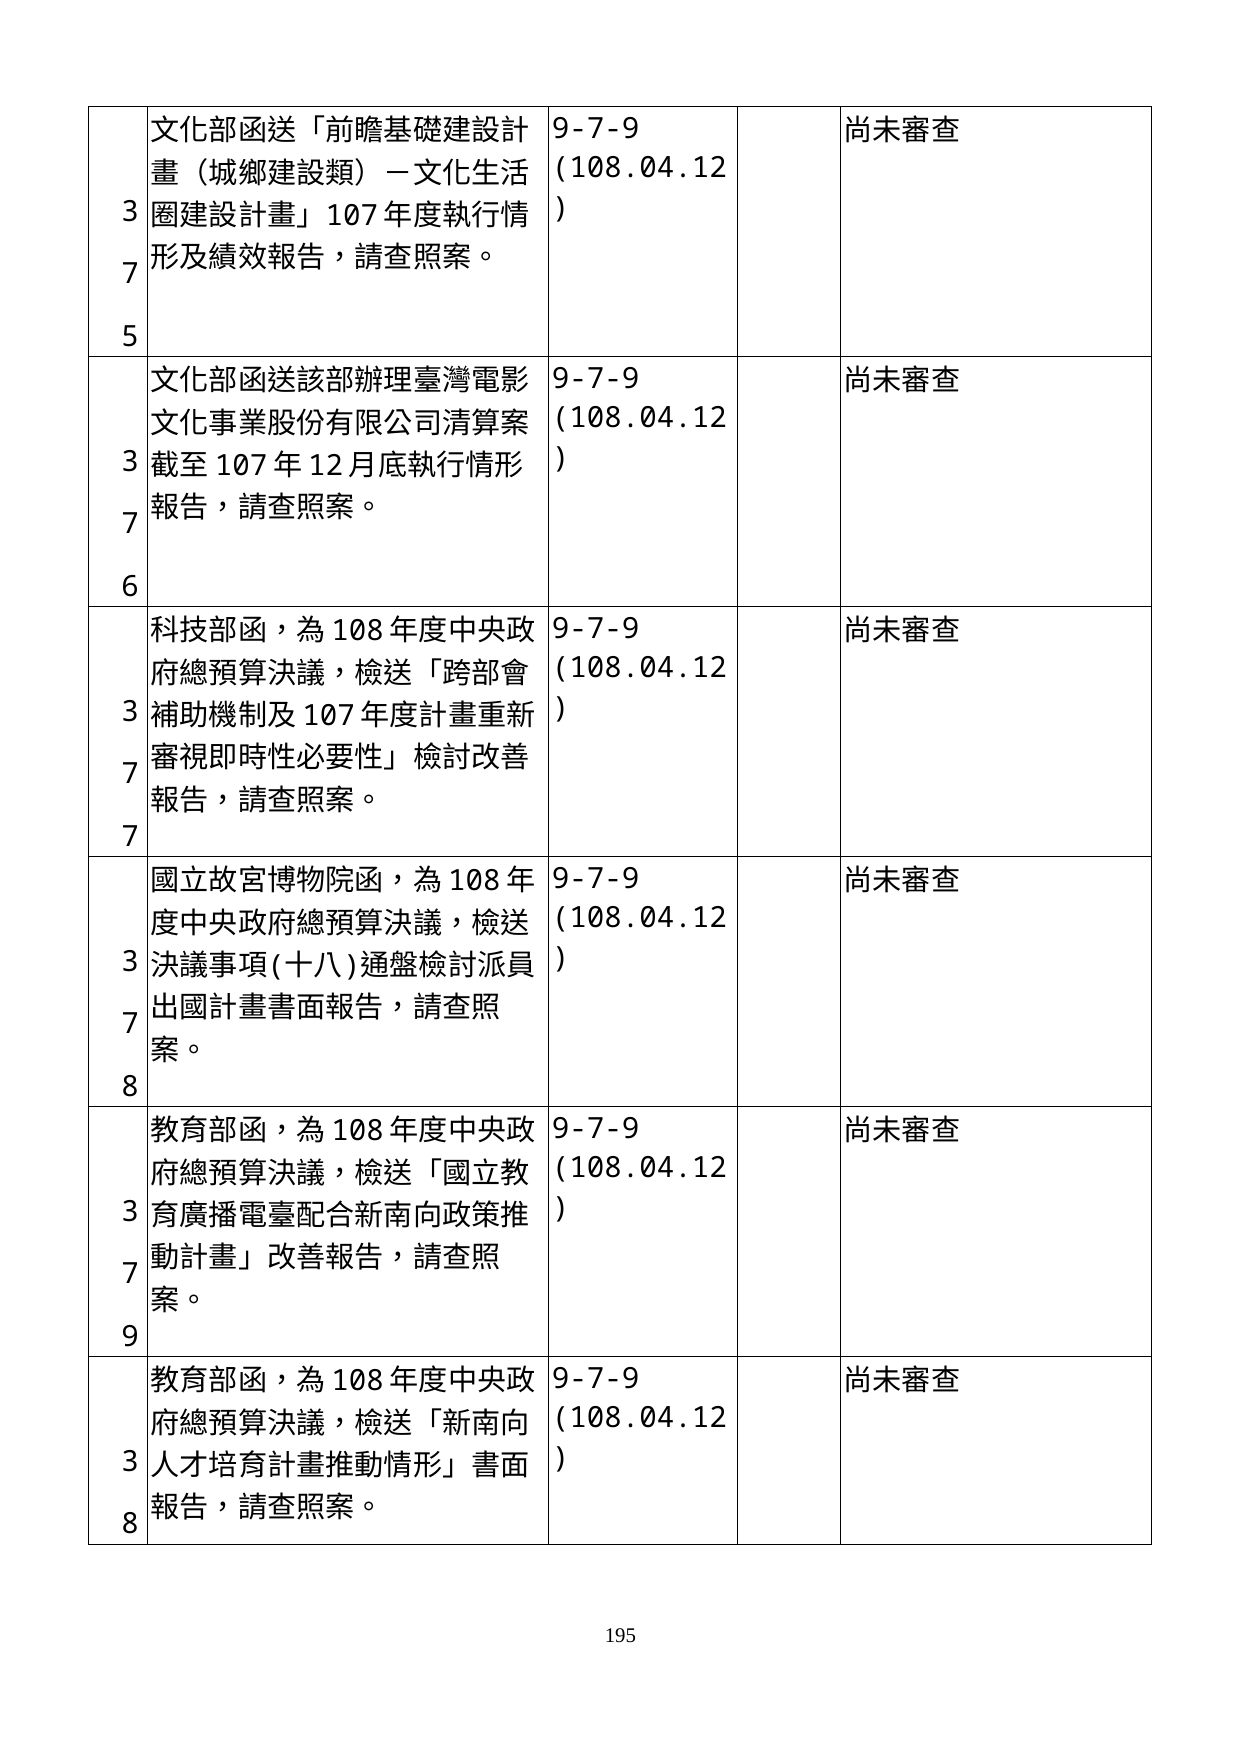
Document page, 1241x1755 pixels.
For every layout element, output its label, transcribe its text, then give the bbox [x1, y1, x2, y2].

table_cell [738, 107, 840, 356]
table_cell [89, 1357, 147, 1543]
table_cell 9-7-9 (108.04.12) [549, 857, 737, 1106]
table_cell [89, 357, 147, 606]
table_cell [89, 1107, 147, 1356]
table_cell 尚未審查 [841, 857, 1151, 1106]
table_cell 尚未審查 [841, 607, 1151, 856]
table_cell [738, 357, 840, 606]
table_cell 科技部函，為108年度中央政府總預算決議，檢送「跨部會補助機制及107年度計畫重新審視即時性必要性」檢討改善報告，請查照案。 [148, 607, 548, 856]
table_cell [89, 107, 147, 356]
table_cell 文化部函送「前瞻基礎建設計畫（城鄉建設類）－文化生活圈建設計畫」107年度執行情形及績效報告，請查照案。 [148, 107, 548, 356]
table_cell [738, 857, 840, 1106]
table_cell [738, 607, 840, 856]
table_cell 尚未審查 [841, 1107, 1151, 1356]
table_cell 9-7-9 (108.04.12) [549, 107, 737, 356]
table_cell 9-7-9 (108.04.12) [549, 1357, 737, 1543]
table_cell 尚未審查 [841, 1357, 1151, 1543]
table_cell [89, 857, 147, 1106]
table_cell 文化部函送該部辦理臺灣電影文化事業股份有限公司清算案截至107年12月底執行情形報告，請查照案。 [148, 357, 548, 606]
table_cell 教育部函，為108年度中央政府總預算決議，檢送「國立教育廣播電臺配合新南向政策推動計畫」改善報告，請查照案。 [148, 1107, 548, 1356]
table_cell [738, 1107, 840, 1356]
table_cell [89, 607, 147, 856]
table_cell 尚未審查 [841, 107, 1151, 356]
table_cell 9-7-9 (108.04.12) [549, 1107, 737, 1356]
table_cell 國立故宮博物院函，為108年度中央政府總預算決議，檢送決議事項(十八)通盤檢討派員出國計畫書面報告，請查照案。 [148, 857, 548, 1106]
table_cell 尚未審查 [841, 357, 1151, 606]
table_cell 9-7-9 (108.04.12) [549, 357, 737, 606]
table_cell 9-7-9 (108.04.12) [549, 607, 737, 856]
table_cell 教育部函，為108年度中央政府總預算決議，檢送「新南向人才培育計畫推動情形」書面報告，請查照案。 [148, 1357, 548, 1543]
table_cell [738, 1357, 840, 1543]
